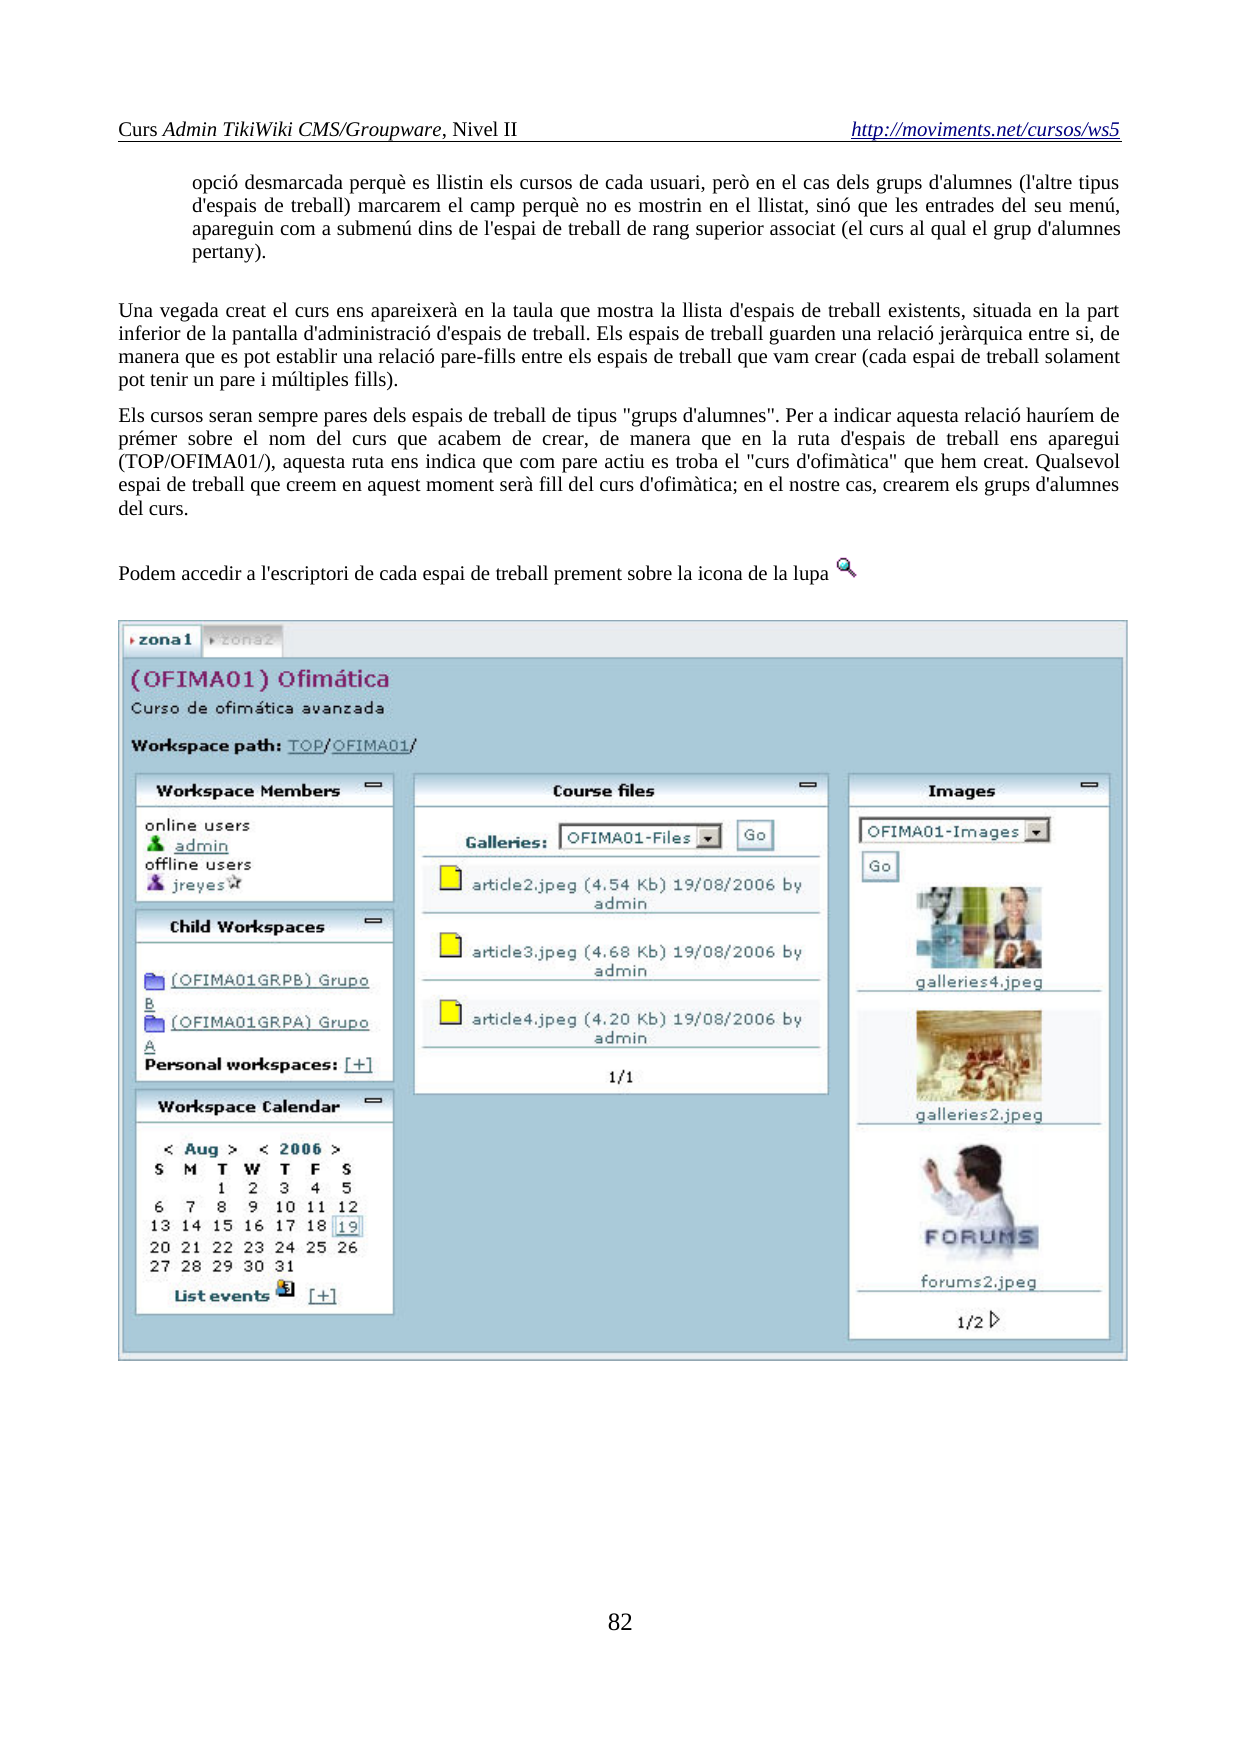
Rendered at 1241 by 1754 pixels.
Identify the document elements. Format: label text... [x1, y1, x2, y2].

text Els cursos seran sempre pares dels espais de treball de tipus "grups d'alumnes". Per a indicar aquesta relació hauríem de prémer sobre el nom del curs que acabem de crear, de manera que en la ruta d'espais de treball ens aparegui (TOP/OFIMA01/), aquesta ruta ens indica que com pare actiu es troba el "curs d'ofimàtica" que hem creat. Qualsevol espai de treball que creem en aquest moment serà fill del curs d'ofimàtica; en el nostre cas, crearem els grups d'alumnes del curs. [118, 404, 1122, 519]
list opció desmarcada perquè es llistin els cursos de cada usuari, però en el cas dels grups d'alumnes (l'altre tipus d'espais de treball) marcarem el camp perquè no es mostrin en el llistat, sinó que les entrades del seu menú, apareguin com a submenú dins de l'espai de treball de rang superior associat (el curs al qual el grup d'alumnes pertany). [162, 171, 1122, 263]
text Una vegada creat el curs ens apareixerà en la taula que mostra la llista d'espais de treball existents, situada en la part inferior de la pantalla d'administració d'espais de treball. Els espais de treball guarden una relació jeràrquica entre si, de manera que es pot establir una relació pare-fills entre els espais de treball que vam crear (cada espai de treball solament pot tenir un pare i múltiples fills). [118, 276, 1122, 391]
text Podem accedir a l'escriptori de cada espai de treball prement sobre la icona de la lupa [118, 532, 1122, 585]
picture [834, 555, 860, 581]
picture [118, 620, 1128, 1361]
